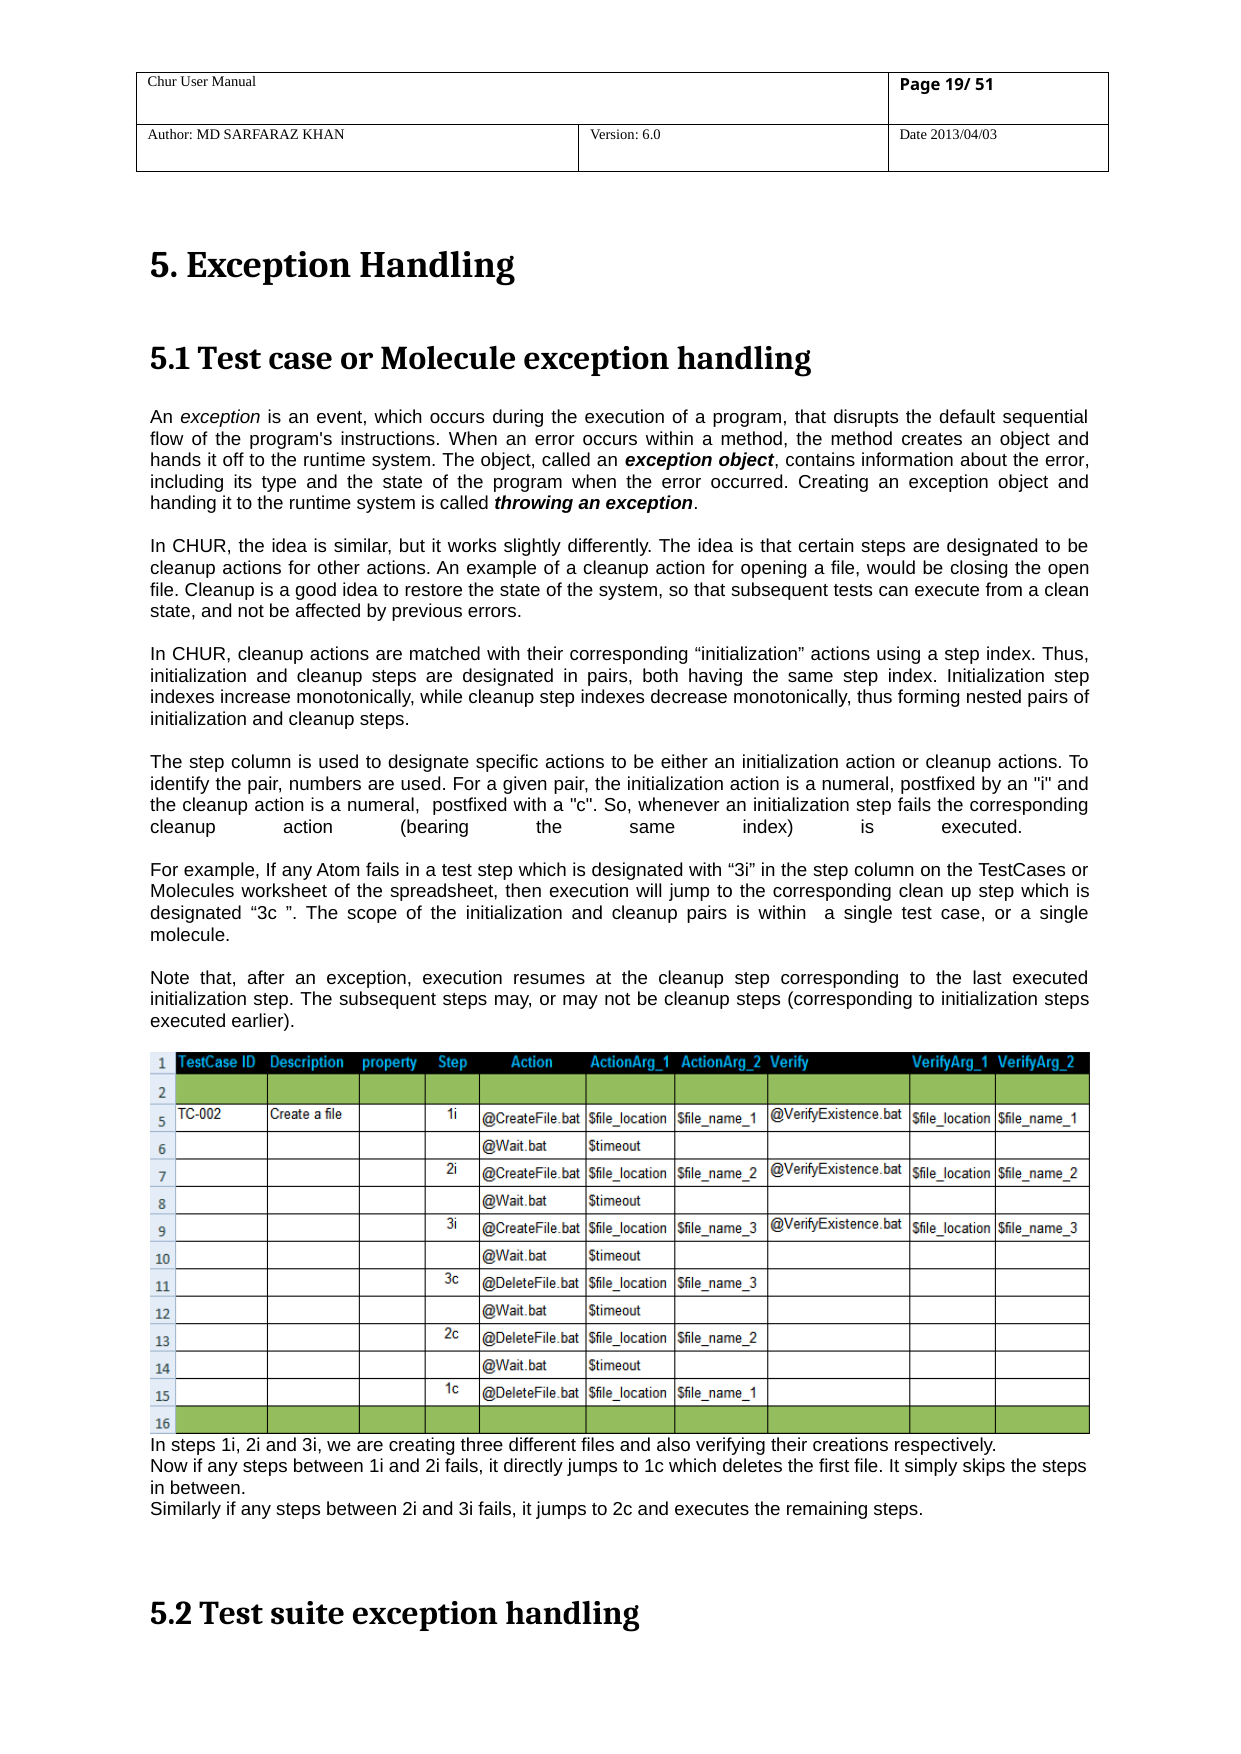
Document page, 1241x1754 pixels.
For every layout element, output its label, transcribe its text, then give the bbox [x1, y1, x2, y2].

text An exception is an event, which occurs during the execution of a program, that disrupts the default sequential flow of the program's instructions. When an error occurs within a method, the method creates an object and hands it off to the runtime system. The object, called an exception object, contains information about the error, including its type and the state of the program when the error occurred. Creating an exception object and handing it to the runtime system is called throwing an exception. [150, 406, 1090, 514]
text In CHUR, cleanup actions are matched with their corresponding “initialization” actions using a step index. Thus, initialization and cleanup steps are designated in pairs, both having the same step index. Initialization step indexes increase monotonically, while cleanup step indexes decrease monotonically, thus forming nested pairs of initialization and cleanup steps. [150, 643, 1090, 729]
text In steps 1i, 2i and 3i, we are creating three different files and also verifying their creations respectively. [150, 1434, 1090, 1455]
text In CHUR, the idea is similar, but it works slightly differently. The idea is that certain steps are designated to be cleanup actions for other actions. An example of a cleanup action for opening a file, would be closing the open file. Cleanup is a good idea to restore the state of the system, so that subsequent tests can execute from a clean state, and not be affected by previous errors. [150, 535, 1090, 621]
text Similarly if any steps between 2i and 3i fails, it jumps to 2c and executes the remaining steps. [150, 1498, 1090, 1519]
subtitle 5.2 Test suite exception handling [150, 1595, 1090, 1633]
text Note that, after an exception, execution resumes at the cleanup step corresponding to the last executed initialization step. The subsequent steps may, or may not be cleanup steps (corresponding to initialization steps executed earlier). [150, 966, 1090, 1031]
text Now if any steps between 1i and 2i fails, it directly jumps to 1c which deletes the first file. It simply skips the steps in between. [150, 1455, 1090, 1498]
text The step column is used to designate specific actions to be either an initialization action or cleanup actions. To identify the pair, numbers are used. For a given pair, the initialization action is a numeral, postfixed by an "i" and the cleanup action is a numeral, postfixed with a "c". So, whenever an initialization step fails the corresponding cleanup action (bearing the same index) is executed. [150, 751, 1090, 859]
subtitle 5.1 Test case or Molecule exception handling [150, 339, 1090, 378]
text For example, If any Atom fails in a test step which is designated with “3i” in the step column on the TestCases or Molecules worksheet of the spreadsheet, then execution will jump to the corresponding clean up step which is designated “3c ”. The scope of the initialization and cleanup pairs is within a single test case, or a single molecule. [150, 859, 1090, 945]
subtitle 5. Exception Handling [150, 243, 1090, 287]
picture [150, 1052, 1091, 1434]
